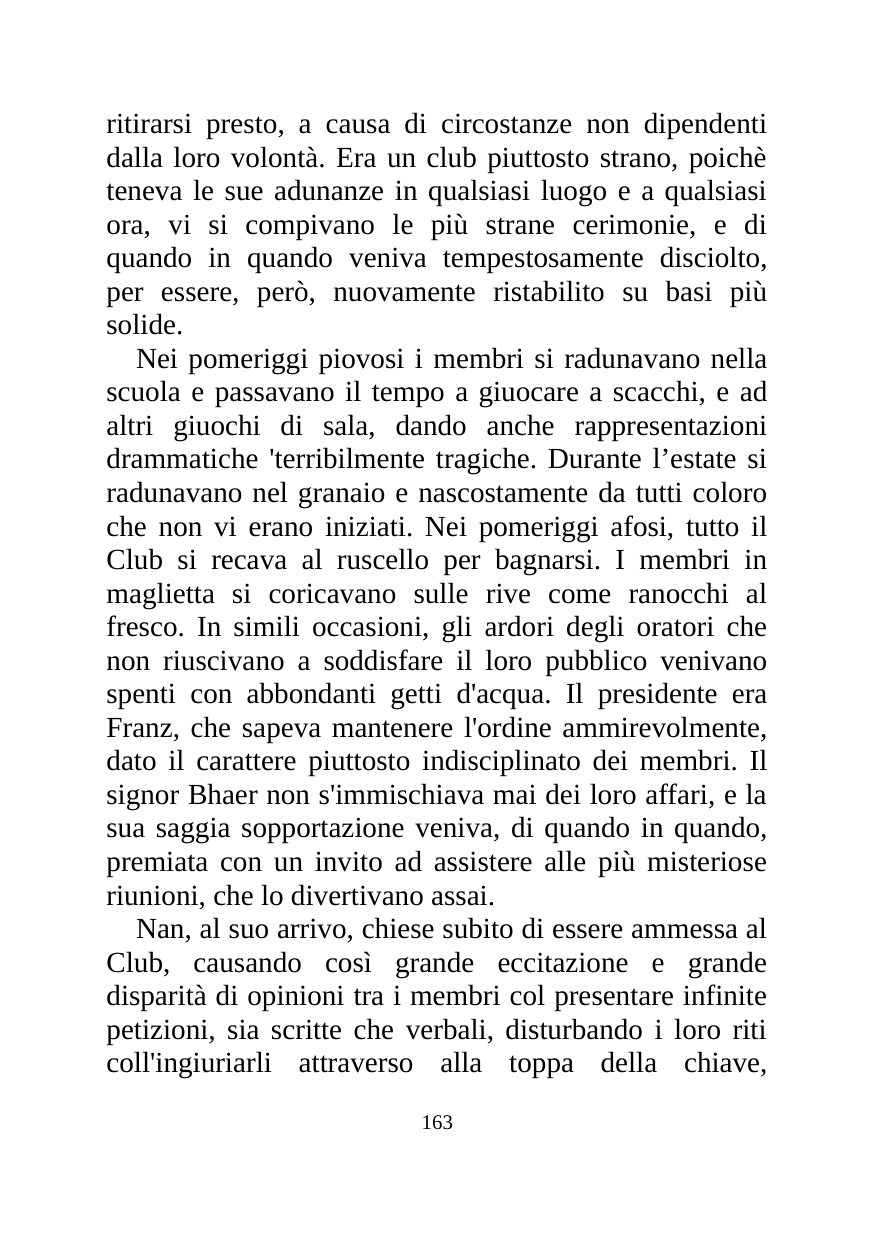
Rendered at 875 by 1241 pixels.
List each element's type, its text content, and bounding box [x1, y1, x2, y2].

text ritirarsi presto, a causa di circostanze non dipendenti dalla loro volontà. Era un club piuttosto strano, poichè teneva le sue adunanze in qualsiasi luogo e a qualsiasi ora, vi si compivano le più strane cerimonie, e di quando in quando veniva tempestosamente disciolto, per essere, però, nuovamente ristabilito su basi più solide. [106, 106, 768, 341]
text Nei pomeriggi piovosi i membri si radunavano nella scuola e passavano il tempo a giuocare a scacchi, e ad altri giuochi di sala, dando anche rappresentazioni drammatiche 'terribilmente tragiche. Durante l’estate si radunavano nel granaio e nascostamente da tutti coloro che non vi erano iniziati. Nei pomeriggi afosi, tutto il Club si recava al ruscello per bagnarsi. I membri in maglietta si coricavano sulle rive come ranocchi al fresco. In simili occasioni, gli ardori degli oratori che non riuscivano a soddisfare il loro pubblico venivano spenti con abbondanti getti d'acqua. Il presidente era Franz, che sapeva mantenere l'ordine ammirevolmente, dato il carattere piuttosto indisciplinato dei membri. Il signor Bhaer non s'immischiava mai dei loro affari, e la sua saggia sopportazione veniva, di quando in quando, premiata con un invito ad assistere alle più misteriose riunioni, che lo divertivano assai. [106, 341, 768, 911]
text Nan, al suo arrivo, chiese subito di essere ammessa al Club, causando così grande eccitazione e grande disparità di opinioni tra i membri col presentare infinite petizioni, sia scritte che verbali, disturbando i loro riti coll'ingiuriarli attraverso alla toppa della chiave, [106, 911, 768, 1079]
